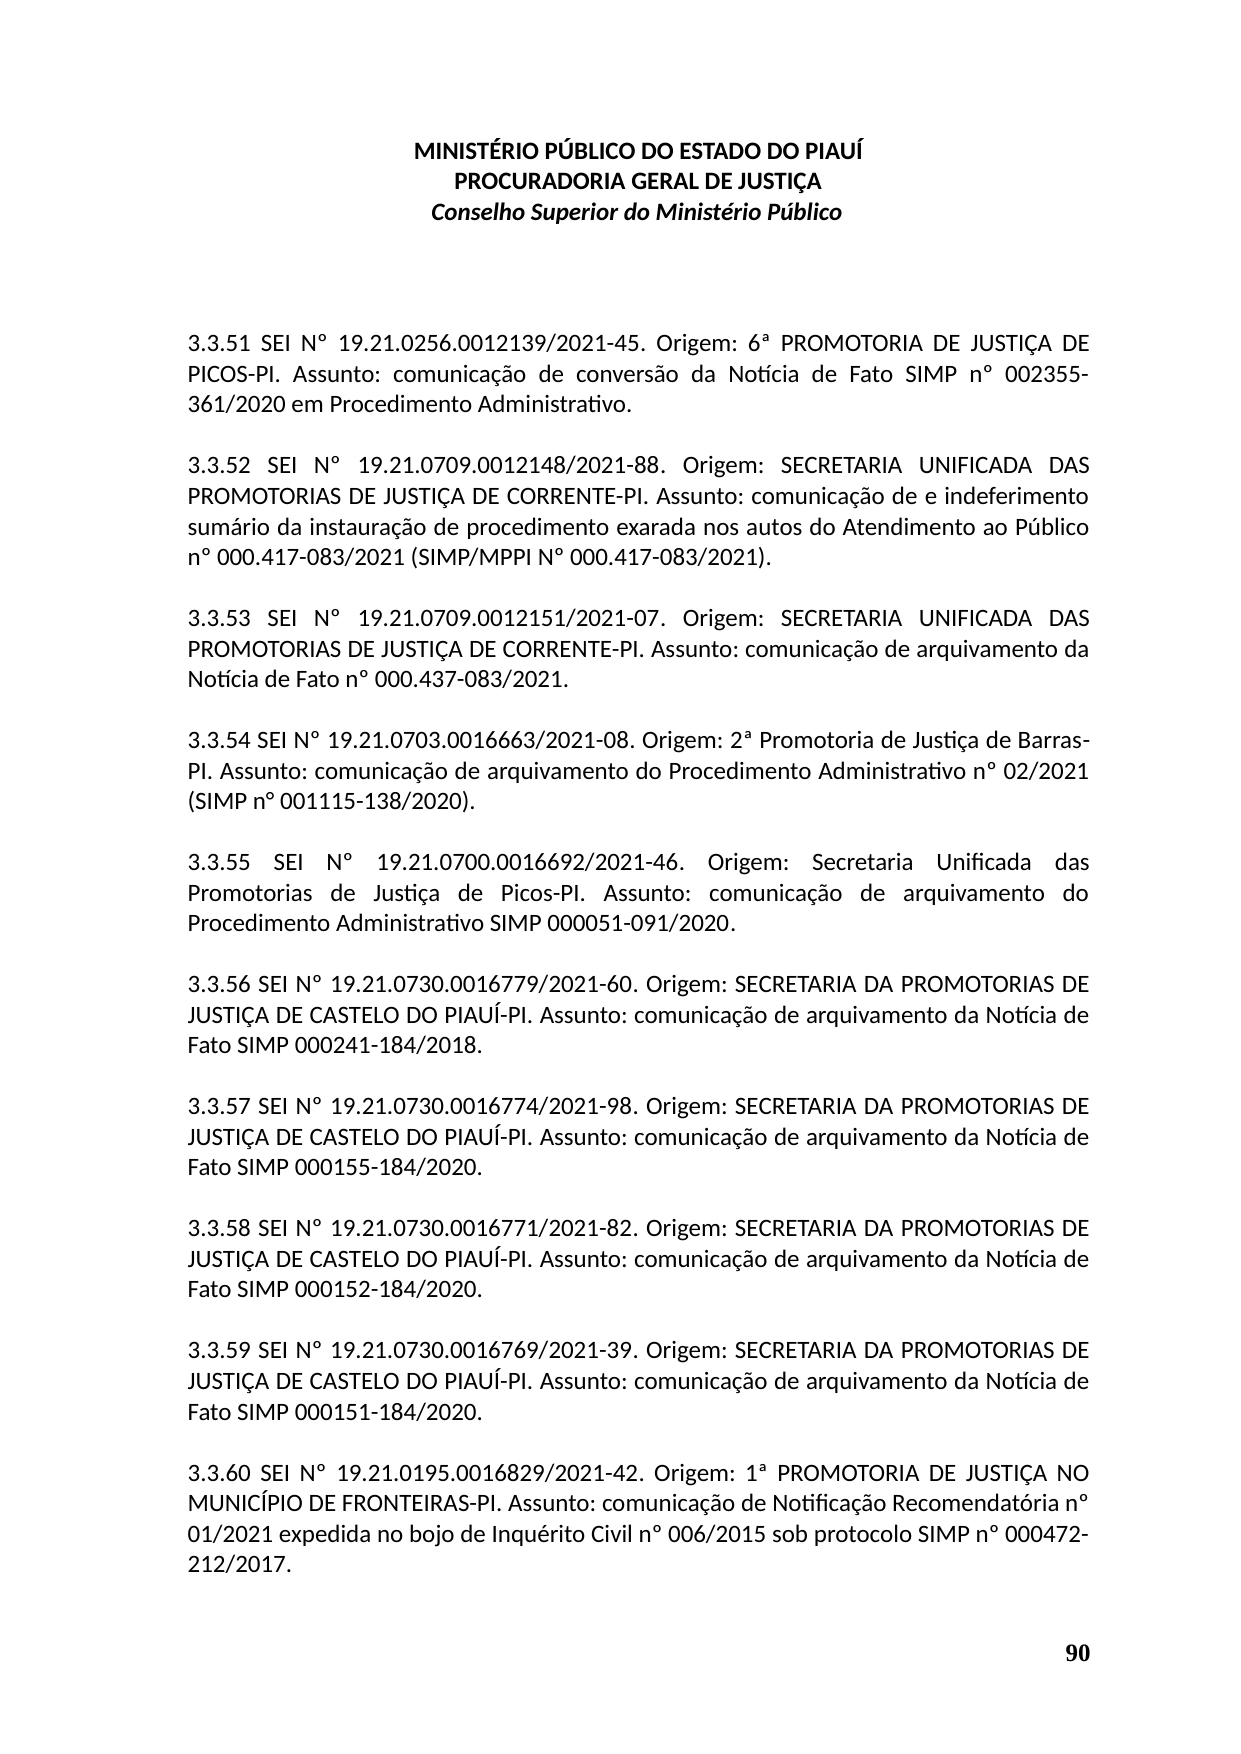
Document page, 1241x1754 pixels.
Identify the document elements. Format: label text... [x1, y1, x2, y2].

text 3.3.54 SEI Nº 19.21.0703.0016663/2021-08. Origem: 2ª Promotoria de Justiça de Barras-PI. Assunto: comunicação de arquivamento do Procedimento Administrativo nº 02/2021 (SIMP n° 001115-138/2020). [187, 724, 1090, 816]
text 3.3.55 SEI Nº 19.21.0700.0016692/2021-46. Origem: Secretaria Unificada das Promotorias de Justiça de Picos-PI. Assunto: comunicação de arquivamento do Procedimento Administrativo SIMP 000051-091/2020. [187, 846, 1090, 938]
text 3.3.58 SEI Nº 19.21.0730.0016771/2021-82. Origem: SECRETARIA DA PROMOTORIAS DE JUSTIÇA DE CASTELO DO PIAUÍ-PI. Assunto: comunicação de arquivamento da Notícia de Fato SIMP 000152-184/2020. [187, 1213, 1090, 1304]
text 3.3.59 SEI Nº 19.21.0730.0016769/2021-39. Origem: SECRETARIA DA PROMOTORIAS DE JUSTIÇA DE CASTELO DO PIAUÍ-PI. Assunto: comunicação de arquivamento da Notícia de Fato SIMP 000151-184/2020. [187, 1335, 1090, 1426]
text 3.3.51 SEI Nº 19.21.0256.0012139/2021-45. Origem: 6ª PROMOTORIA DE JUSTIÇA DE PICOS-PI. Assunto: comunicação de conversão da Notícia de Fato SIMP nº 002355-361/2020 em Procedimento Administrativo. [187, 327, 1090, 419]
text 3.3.56 SEI Nº 19.21.0730.0016779/2021-60. Origem: SECRETARIA DA PROMOTORIAS DE JUSTIÇA DE CASTELO DO PIAUÍ-PI. Assunto: comunicação de arquivamento da Notícia de Fato SIMP 000241-184/2018. [187, 968, 1090, 1060]
text 3.3.52 SEI Nº 19.21.0709.0012148/2021-88. Origem: SECRETARIA UNIFICADA DAS PROMOTORIAS DE JUSTIÇA DE CORRENTE-PI. Assunto: comunicação de e indeferimento sumário da instauração de procedimento exarada nos autos do Atendimento ao Público nº 000.417-083/2021 (SIMP/MPPI Nº 000.417-083/2021). [187, 449, 1090, 572]
text 3.3.57 SEI Nº 19.21.0730.0016774/2021-98. Origem: SECRETARIA DA PROMOTORIAS DE JUSTIÇA DE CASTELO DO PIAUÍ-PI. Assunto: comunicação de arquivamento da Notícia de Fato SIMP 000155-184/2020. [187, 1091, 1090, 1182]
text 3.3.53 SEI Nº 19.21.0709.0012151/2021-07. Origem: SECRETARIA UNIFICADA DAS PROMOTORIAS DE JUSTIÇA DE CORRENTE-PI. Assunto: comunicação de arquivamento da Notícia de Fato nº 000.437-083/2021. [187, 602, 1090, 694]
text 3.3.60 SEI Nº 19.21.0195.0016829/2021-42. Origem: 1ª PROMOTORIA DE JUSTIÇA NO MUNICÍPIO DE FRONTEIRAS-PI. Assunto: comunicação de Notificação Recomendatória nº 01/2021 expedida no bojo de Inquérito Civil nº 006/2015 sob protocolo SIMP nº 000472-212/2017. [187, 1457, 1090, 1579]
